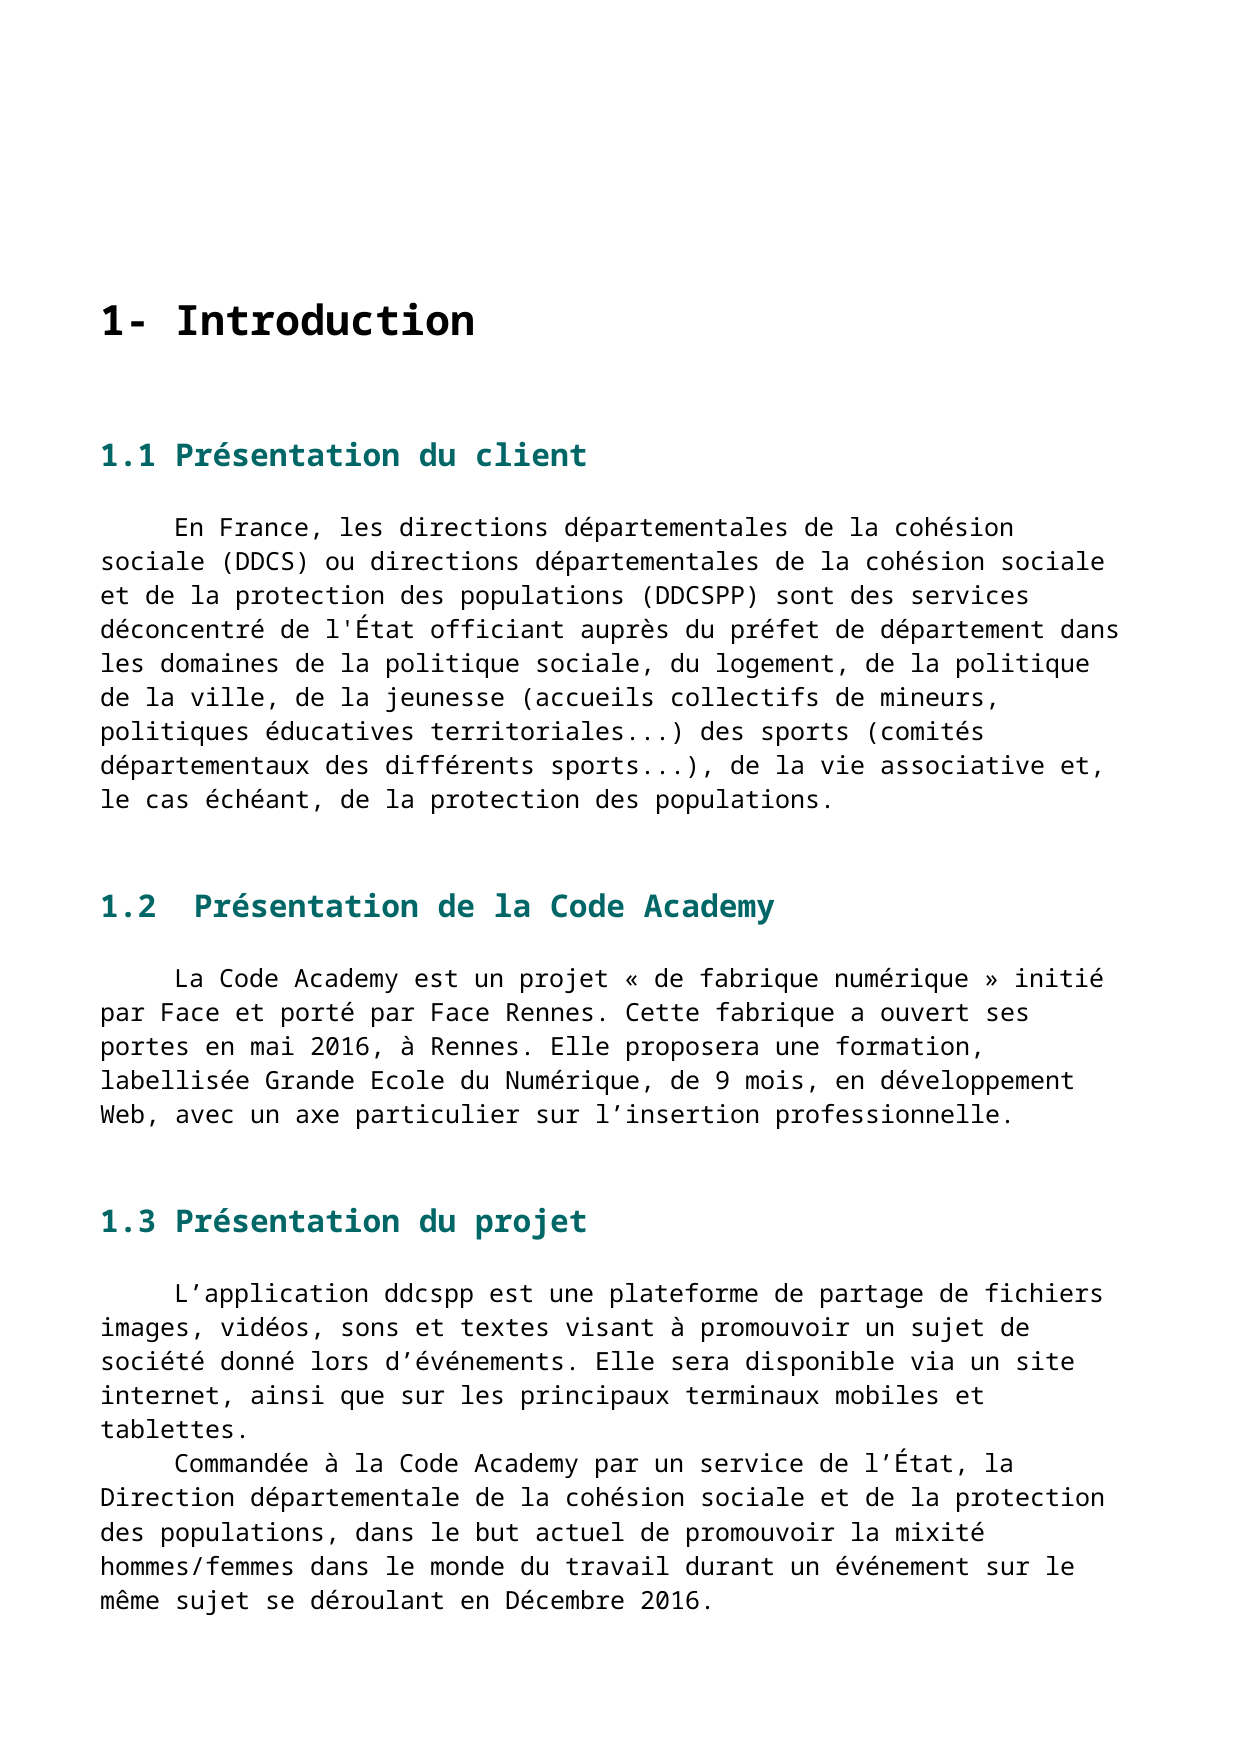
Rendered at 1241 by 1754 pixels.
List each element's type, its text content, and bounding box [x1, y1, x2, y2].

text 1.3 Présentation du projet [100, 1199, 1123, 1242]
text En France, les directions départementales de la cohésion sociale (DDCS) ou directions départementales de la cohésion sociale et de la protection des populations (DDCSPP) sont des services déconcentré de l'État officiant auprès du préfet de département dans les domaines de la politique sociale, du logement, de la politique de la ville, de la jeunesse (accueils collectifs de mineurs, politiques éducatives territoriales...) des sports (comités départementaux des différents sports...), de la vie associative et, le cas échéant, de la protection des populations. [100, 509, 1123, 816]
text 1.2 Présentation de la Code Academy [100, 884, 1123, 927]
text 1.1 Présentation du client [100, 433, 1123, 475]
text L’application ddcspp est une plateforme de partage de fichiers images, vidéos, sons et textes visant à promouvoir un sujet de société donné lors d’événements. Elle sera disponible via un site internet, ainsi que sur les principaux terminaux mobiles et tablettes. [100, 1276, 1123, 1446]
text La Code Academy est un projet « de fabrique numérique » initié par Face et porté par Face Rennes. Cette fabrique a ouvert ses portes en mai 2016, à Rennes. Elle proposera une formation, labellisée Grande Ecole du Numérique, de 9 mois, en développement Web, avec un axe particulier sur l’insertion professionnelle. [100, 961, 1123, 1131]
text 1- Introduction [100, 291, 1123, 347]
text Commandée à la Code Academy par un service de l’État, la Direction départementale de la cohésion sociale et de la protection des populations, dans le but actuel de promouvoir la mixité hommes/femmes dans le monde du travail durant un événement sur le même sujet se déroulant en Décembre 2016. [100, 1446, 1123, 1616]
